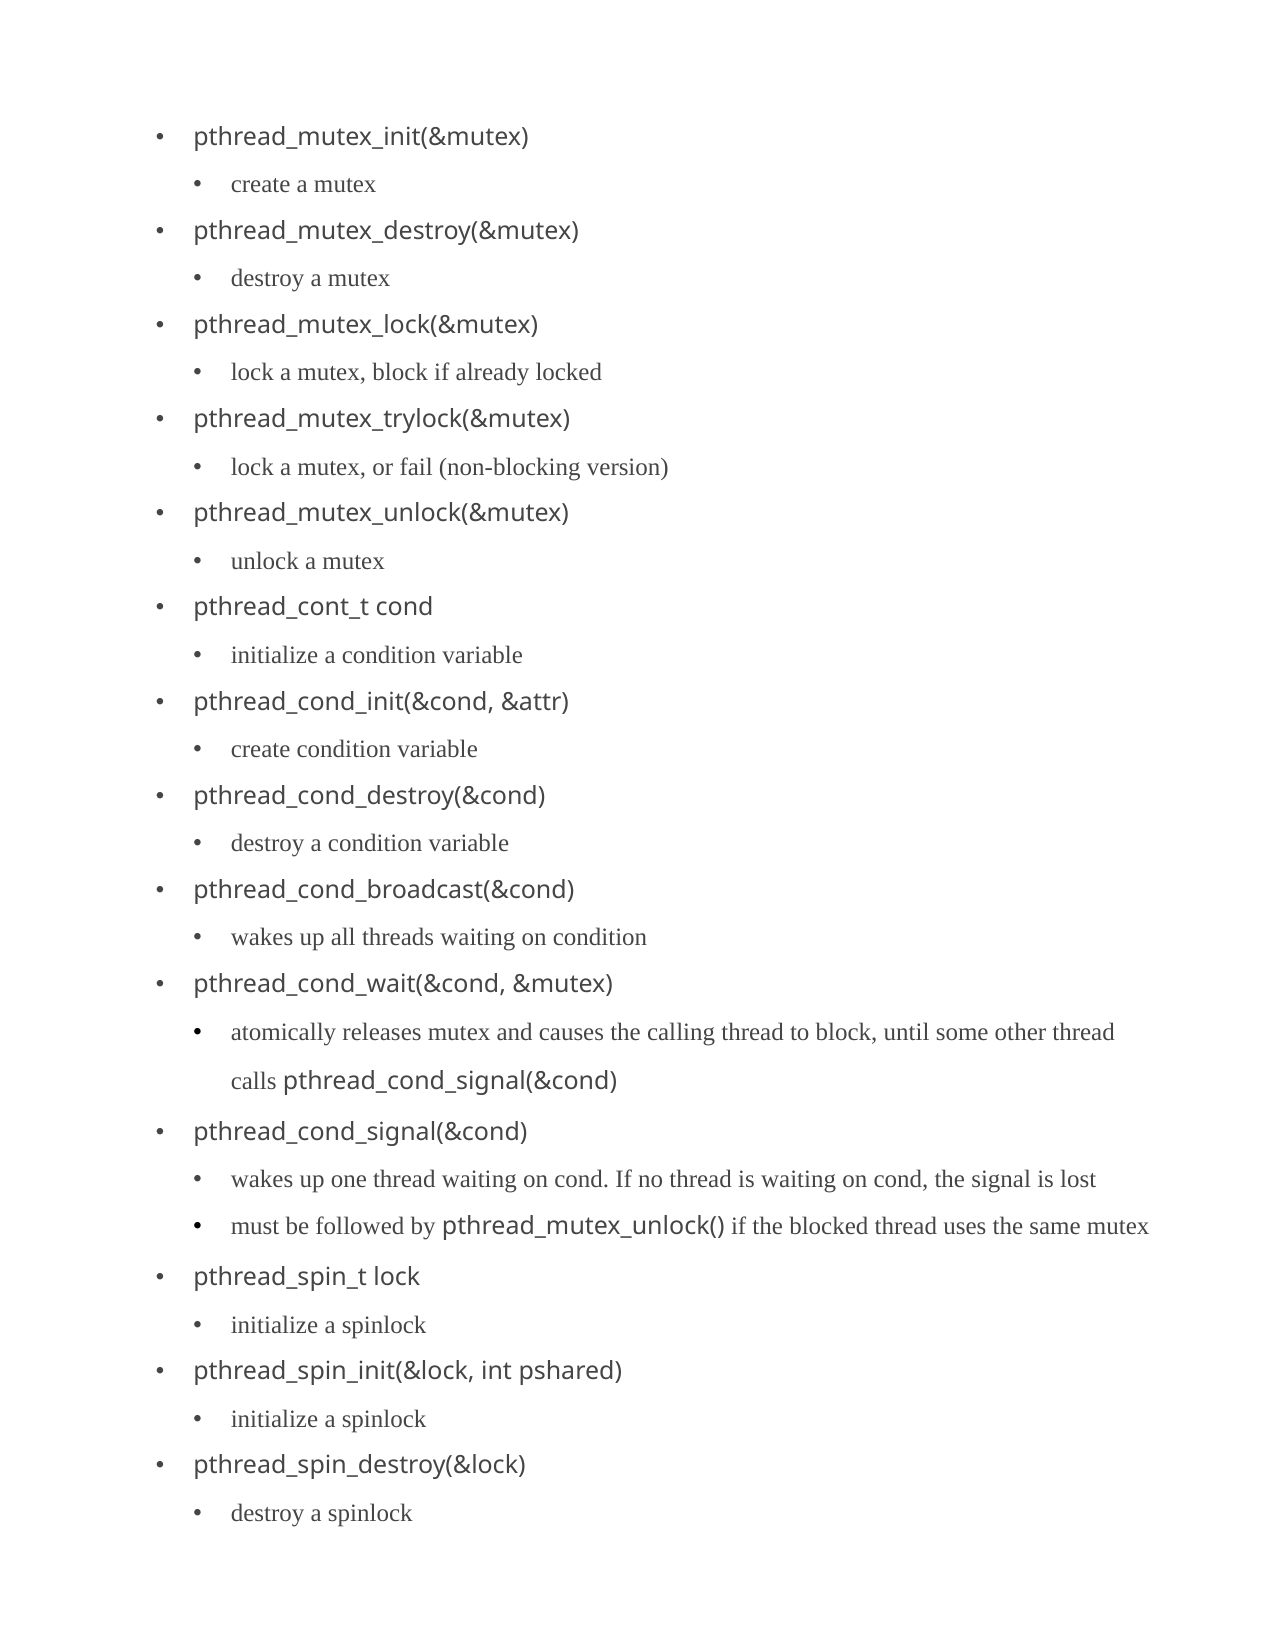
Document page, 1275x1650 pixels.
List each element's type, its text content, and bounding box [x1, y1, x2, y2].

list unlock a mutex [193, 546, 1157, 574]
list pthread_cond_init(&cond, &attr) [156, 683, 1157, 717]
list create a mutex [193, 169, 1157, 198]
list initialize a spinlock [193, 1310, 1157, 1338]
list must be followed by pthread_mutex_unlock() if the blocked thread uses the same mutex [193, 1208, 1157, 1242]
list lock a mutex, or fail (non-blocking version) [193, 452, 1157, 480]
list pthread_spin_t lock [156, 1259, 1157, 1293]
list atomically releases mutex and causes the calling thread to block, until some other thread calls pthread_cond_signal(&cond) [193, 1017, 1157, 1096]
list pthread_spin_destroy(&lock) [156, 1447, 1157, 1481]
list destroy a mutex [193, 263, 1157, 292]
list pthread_cond_signal(&cond) [156, 1113, 1157, 1147]
list initialize a condition variable [193, 640, 1157, 669]
list initialize a spinlock [193, 1404, 1157, 1433]
list pthread_spin_init(&lock, int pshared) [156, 1353, 1157, 1387]
list pthread_mutex_lock(&mutex) [156, 306, 1157, 341]
list wakes up all threads waiting on condition [193, 922, 1157, 951]
list lock a mutex, block if already locked [193, 357, 1157, 386]
list destroy a spinlock [193, 1498, 1157, 1527]
list wakes up one thread waiting on cond. If no thread is waiting on cond, the signal is lost [193, 1164, 1157, 1193]
list pthread_cont_t cond [156, 589, 1157, 623]
list create condition variable [193, 734, 1157, 763]
list pthread_cond_broadcast(&cond) [156, 871, 1157, 906]
list pthread_mutex_destroy(&mutex) [156, 212, 1157, 246]
list pthread_cond_destroy(&cond) [156, 777, 1157, 811]
list pthread_mutex_trylock(&mutex) [156, 401, 1157, 435]
list pthread_mutex_unlock(&mutex) [156, 495, 1157, 529]
list pthread_mutex_init(&mutex) [156, 118, 1157, 152]
list destroy a condition variable [193, 828, 1157, 857]
list pthread_cond_wait(&cond, &mutex) [156, 966, 1157, 1000]
